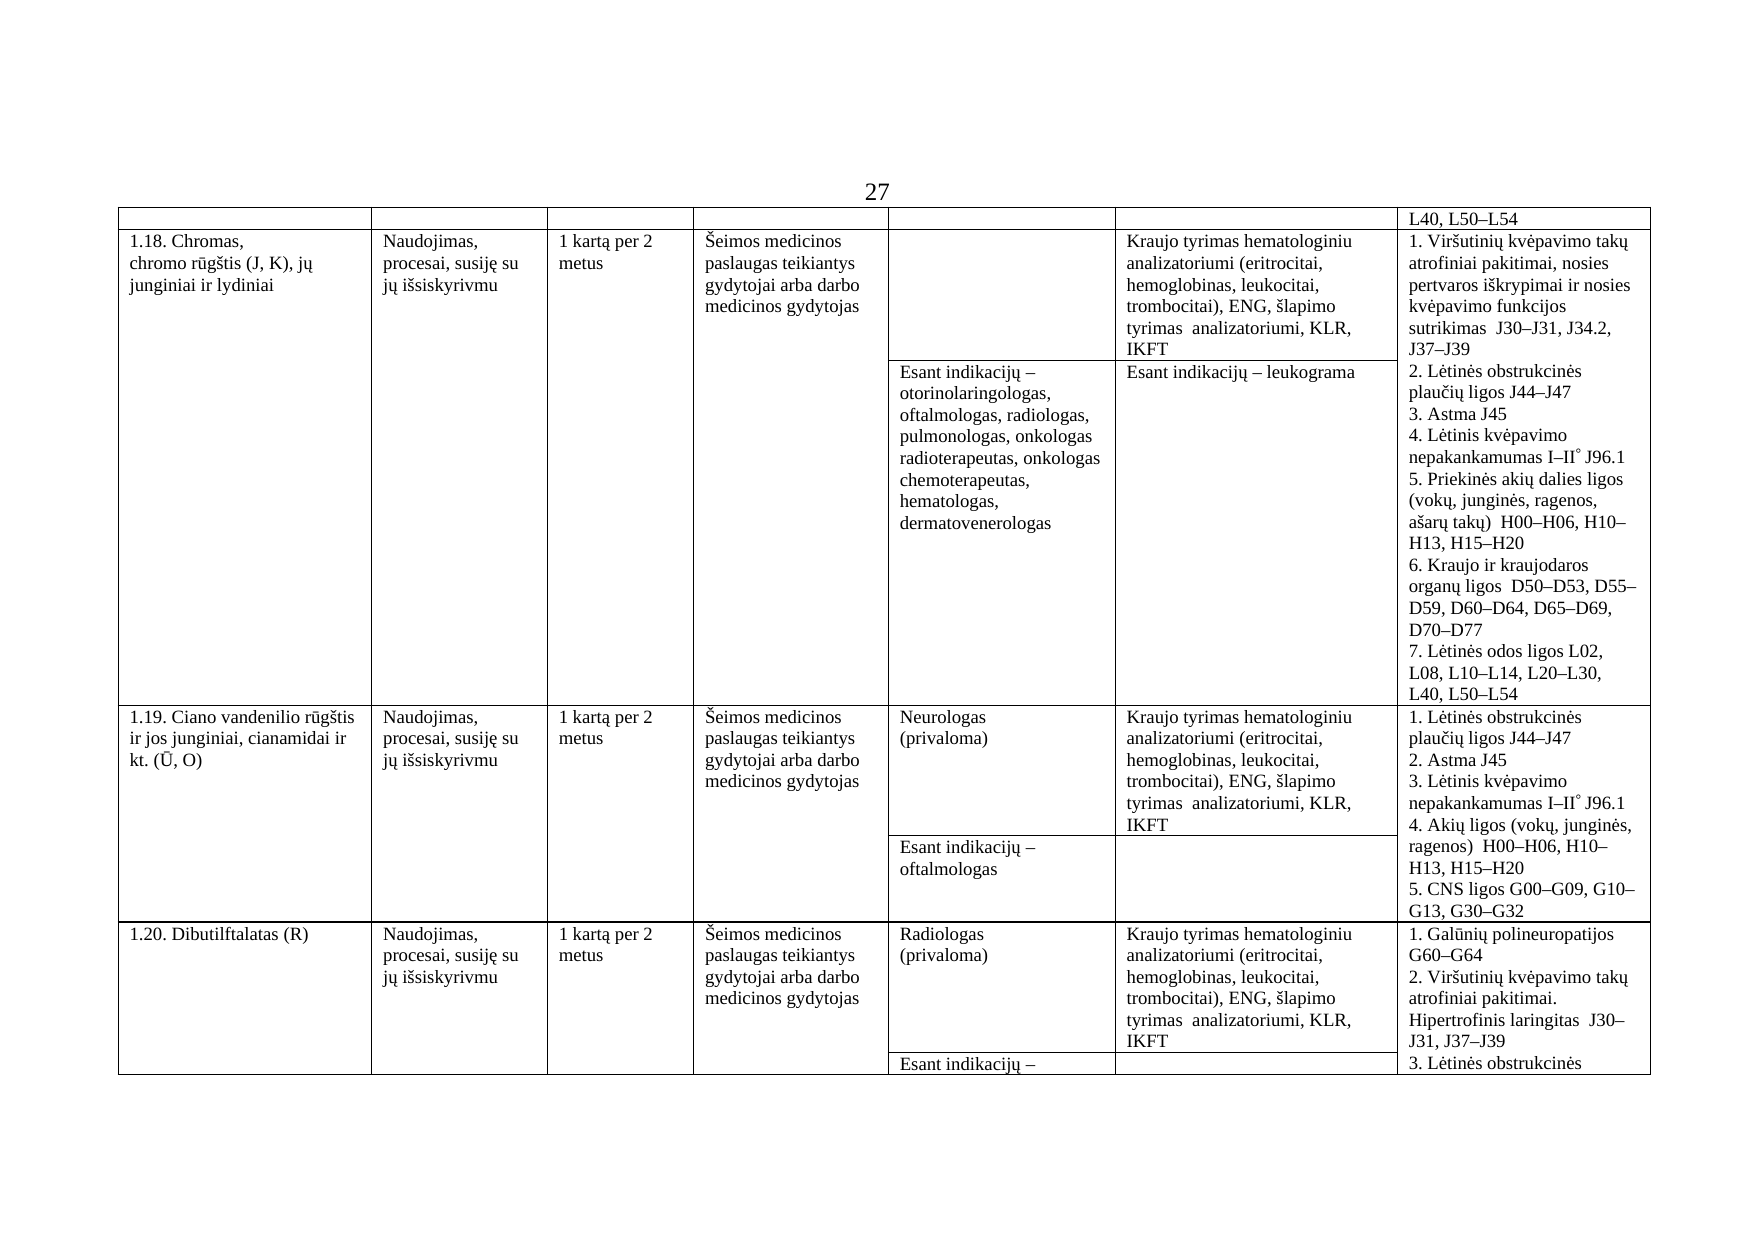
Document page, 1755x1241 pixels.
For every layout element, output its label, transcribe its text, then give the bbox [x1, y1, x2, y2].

table_cell 1.18. Chromas, chromo rūgštis (J, K), jų junginiai ir lydiniai [119, 230, 371, 705]
table_cell Esant indikacijų –otorinolaringologas, oftalmologas, radiologas, pulmonologas, onkologas radioterapeutas, onkologas chemoterapeutas, hematologas, dermatovenerologas [889, 361, 1115, 705]
table_cell [372, 208, 547, 229]
table_cell 1.20. Dibutilftalatas (R) [119, 923, 371, 1074]
table_cell Kraujo tyrimas hematologiniu analizatoriumi (eritrocitai, hemoglobinas, leukocitai, trombocitai), ENG, šlapimo tyrimas analizatoriumi, KLR, IKFT [1116, 923, 1397, 1052]
table_cell [1116, 1053, 1397, 1074]
table_cell [889, 208, 1115, 229]
table_cell 1. Galūnių polineuropatijos G60–G64 2. Viršutinių kvėpavimo takų atrofiniai pakitimai. Hipertrofinis laringitas J30–J31, J37–J39 3. Lėtinės obstrukcinės [1398, 923, 1650, 1074]
table_cell 1. Lėtinės obstrukcinės plaučių ligos J44–J47 2. Astma J45 3. Lėtinis kvėpavimo nepakankamumas I–II J96.1 4. Akių ligos (vokų, junginės, ragenos) H00–H06, H10–H13, H15–H20 5. CNS ligos G00–G09, G10–G13, G30–G32 [1398, 706, 1650, 921]
table_cell Esant indikacijų – leukograma [1116, 361, 1397, 705]
table_cell Neurologas (privaloma) [889, 706, 1115, 835]
table_cell [889, 230, 1115, 360]
table_cell 1 kartą per 2 metus [548, 923, 693, 1074]
table_cell 1 kartą per 2 metus [548, 706, 693, 921]
table_cell Esant indikacijų – oftalmologas [889, 836, 1115, 921]
table_cell 1 kartą per 2 metus [548, 230, 693, 705]
table_cell Radiologas (privaloma) [889, 923, 1115, 1052]
table_cell Naudojimas, procesai, susiję su jų išsiskyrivmu [372, 230, 547, 705]
table_cell 1.19. Ciano vandenilio rūgštis ir jos junginiai, cianamidai ir kt. (Ū, O) [119, 706, 371, 921]
table_cell Šeimos medicinos paslaugas teikiantys gydytojai arba darbo medicinos gydytojas [694, 923, 888, 1074]
table_cell [1116, 836, 1397, 921]
table_cell L40, L50–L54 [1398, 208, 1650, 229]
table_cell [548, 208, 693, 229]
table_cell Naudojimas, procesai, susiję su jų išsiskyrivmu [372, 706, 547, 921]
table_cell Šeimos medicinos paslaugas teikiantys gydytojai arba darbo medicinos gydytojas [694, 230, 888, 705]
table_cell Kraujo tyrimas hematologiniu analizatoriumi (eritrocitai, hemoglobinas, leukocitai, trombocitai), ENG, šlapimo tyrimas analizatoriumi, KLR, IKFT [1116, 706, 1397, 835]
table_cell Šeimos medicinos paslaugas teikiantys gydytojai arba darbo medicinos gydytojas [694, 706, 888, 921]
table_cell [119, 208, 371, 229]
table_cell Esant indikacijų – [889, 1053, 1115, 1074]
table_cell [1116, 208, 1397, 229]
table_cell Naudojimas, procesai, susiję su jų išsiskyrivmu [372, 923, 547, 1074]
table_cell 1. Viršutinių kvėpavimo takų atrofiniai pakitimai, nosies pertvaros iškrypimai ir nosies kvėpavimo funkcijos sutrikimas J30–J31, J34.2, J37–J39 2. Lėtinės obstrukcinės plaučių ligos J44–J47 3. Astma J45 4. Lėtinis kvėpavimo nepakankamumas I–II J96.1 5. Priekinės akių dalies ligos (vokų, junginės, ragenos, ašarų takų) H00–H06, H10–H13, H15–H20 6. Kraujo ir kraujodaros organų ligos D50–D53, D55–D59, D60–D64, D65–D69, D70–D77 7. Lėtinės odos ligos L02, L08, L10–L14, L20–L30, L40, L50–L54 [1398, 230, 1650, 705]
table_cell Kraujo tyrimas hematologiniu analizatoriumi (eritrocitai, hemoglobinas, leukocitai, trombocitai), ENG, šlapimo tyrimas analizatoriumi, KLR, IKFT [1116, 230, 1397, 360]
table_cell [694, 208, 888, 229]
